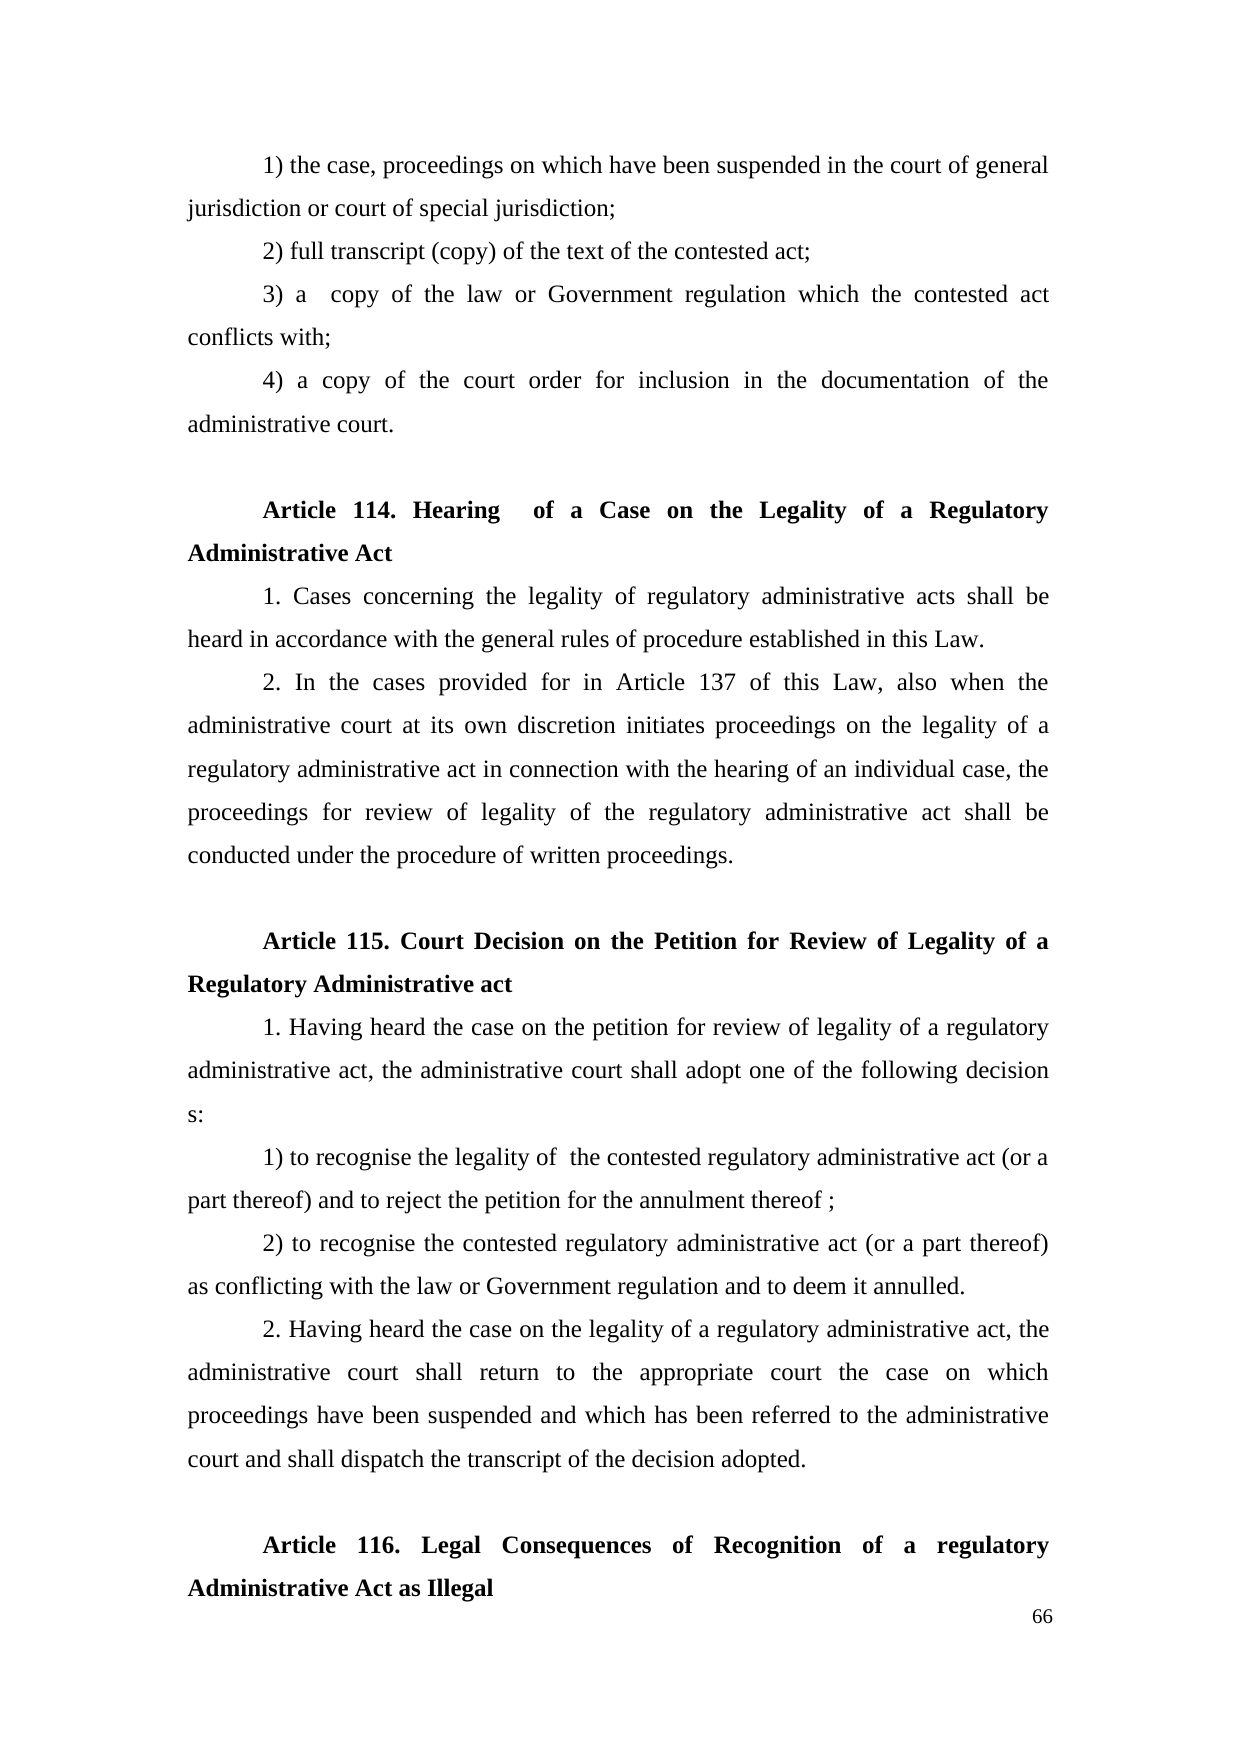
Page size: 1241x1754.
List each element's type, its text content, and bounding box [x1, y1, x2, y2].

text 1. Having heard the case on the petition for review of legality of a regulatory administrative act, the administrative court shall adopt one of the following decision s: [187, 1012, 1050, 1127]
text 2) to recognise the contested regulatory administrative act (or a part thereof) as conflicting with the law or Government regulation and to deem it annulled. [187, 1228, 1050, 1300]
text 1) the case, proceedings on which have been suspended in the court of general jurisdiction or court of special jurisdiction; [187, 150, 1050, 222]
text 1. Cases concerning the legality of regulatory administrative acts shall be heard in accordance with the general rules of procedure established in this Law. [187, 581, 1050, 653]
text 3) a copy of the law or Government regulation which the contested act conflicts with; [187, 279, 1050, 351]
text Article 115. Court Decision on the Petition for Review of Legality of a Regulatory Administrative act [187, 926, 1050, 998]
text 1) to recognise the legality of the contested regulatory administrative act (or a part thereof) and to reject the petition for the annulment thereof ; [187, 1142, 1050, 1214]
text 2. Having heard the case on the legality of a regulatory administrative act, the administrative court shall return to the appropriate court the case on which proceedings have been suspended and which has been referred to the administrative court and shall dispatch the transcript of the decision adopted. [187, 1314, 1050, 1472]
text 2. In the cases provided for in Article 137 of this Law, also when the administrative court at its own discretion initiates proceedings on the legality of a regulatory administrative act in connection with the hearing of an individual case, the proceedings for review of legality of the regulatory administrative act shall be conducted under the procedure of written proceedings. [187, 667, 1050, 869]
text 2) full transcript (copy) of the text of the contested act; [187, 236, 1050, 265]
text Article 116. Legal Consequences of Recognition of a regulatory Administrative Act as Illegal [187, 1530, 1050, 1602]
text Article 114. Hearing of a Case on the Legality of a Regulatory Administrative Act [187, 495, 1050, 567]
text 4) a copy of the court order for inclusion in the documentation of the administrative court. [187, 366, 1050, 437]
